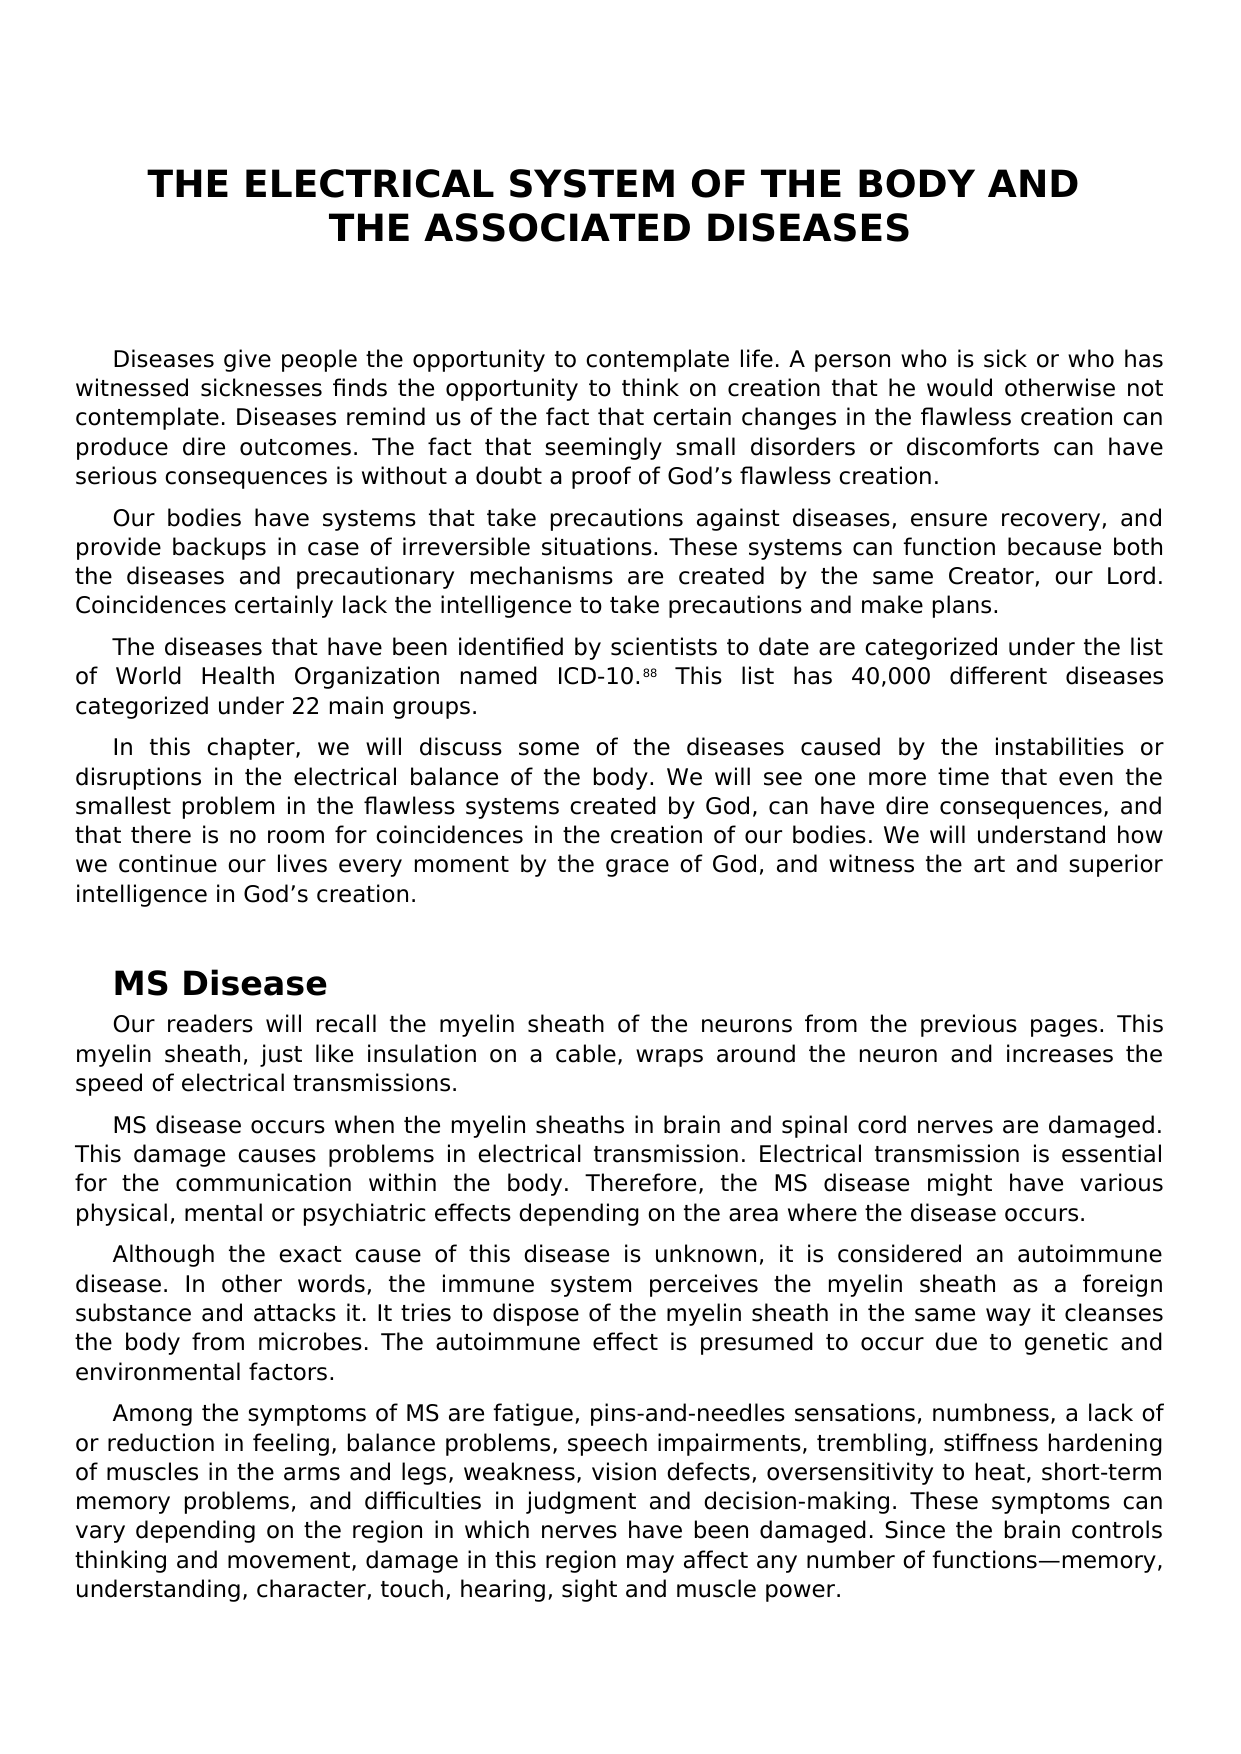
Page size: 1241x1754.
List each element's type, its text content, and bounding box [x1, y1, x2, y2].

text Although the exact cause of this disease is unknown, it is considered an autoimmune disease. In other words, the immune system perceives the myelin sheath as a foreign substance and attacks it. It tries to dispose of the myelin sheath in the same way it cleanses the body from microbes. The autoimmune effect is presumed to occur due to genetic and environmental factors. [75, 1242, 1165, 1385]
subtitle THE ELECTRICAL SYSTEM OF THE BODY AND THE ASSOCIATED DISEASES [75, 162, 1165, 250]
text Our bodies have systems that take precautions against diseases, ensure recovery, and provide backups in case of irreversible situations. These systems can function because both the diseases and precautionary mechanisms are created by the same Creator, our Lord. Coincidences certainly lack the intelligence to take precautions and make plans. [75, 505, 1165, 619]
text Diseases give people the opportunity to contemplate life. A person who is sick or who has witnessed sicknesses finds the opportunity to think on creation that he would otherwise not contemplate. Diseases remind us of the fact that certain changes in the flawless creation can produce dire outcomes. The fact that seemingly small disorders or discomforts can have serious consequences is without a doubt a proof of God’s flawless creation. [75, 346, 1165, 489]
text In this chapter, we will discuss some of the diseases caused by the instabilities or disruptions in the electrical balance of the body. We will see one more time that even the smallest problem in the flawless systems created by God, can have dire consequences, and that there is no room for coincidences in the creation of our bodies. We will understand how we continue our lives every moment by the grace of God, and witness the art and superior intelligence in God’s creation. [75, 734, 1165, 908]
text Among the symptoms of MS are fatigue, pins-and-needles sensations, numbness, a lack of or reduction in feeling, balance problems, speech impairments, trembling, stiffness hardening of muscles in the arms and legs, weakness, vision defects, oversensitivity to heat, short-term memory problems, and difficulties in judgment and decision-making. These symptoms can vary depending on the region in which nerves have been damaged. Since the brain controls thinking and movement, damage in this region may affect any number of functions—memory, understanding, character, touch, hearing, sight and muscle power. [75, 1400, 1165, 1603]
text The diseases that have been identified by scientists to date are categorized under the list of World Health Organization named ICD-10.88 This list has 40,000 different diseases categorized under 22 main groups. [75, 634, 1165, 719]
subtitle MS Disease [112, 964, 1165, 1003]
text Our readers will recall the myelin sheath of the neurons from the previous pages. This myelin sheath, just like insulation on a cable, wraps around the neuron and increases the speed of electrical transmissions. [75, 1012, 1165, 1097]
text MS disease occurs when the myelin sheaths in brain and spinal cord nerves are damaged. This damage causes problems in electrical transmission. Electrical transmission is essential for the communication within the body. Therefore, the MS disease might have various physical, mental or psychiatric effects depending on the area where the disease occurs. [75, 1112, 1165, 1226]
